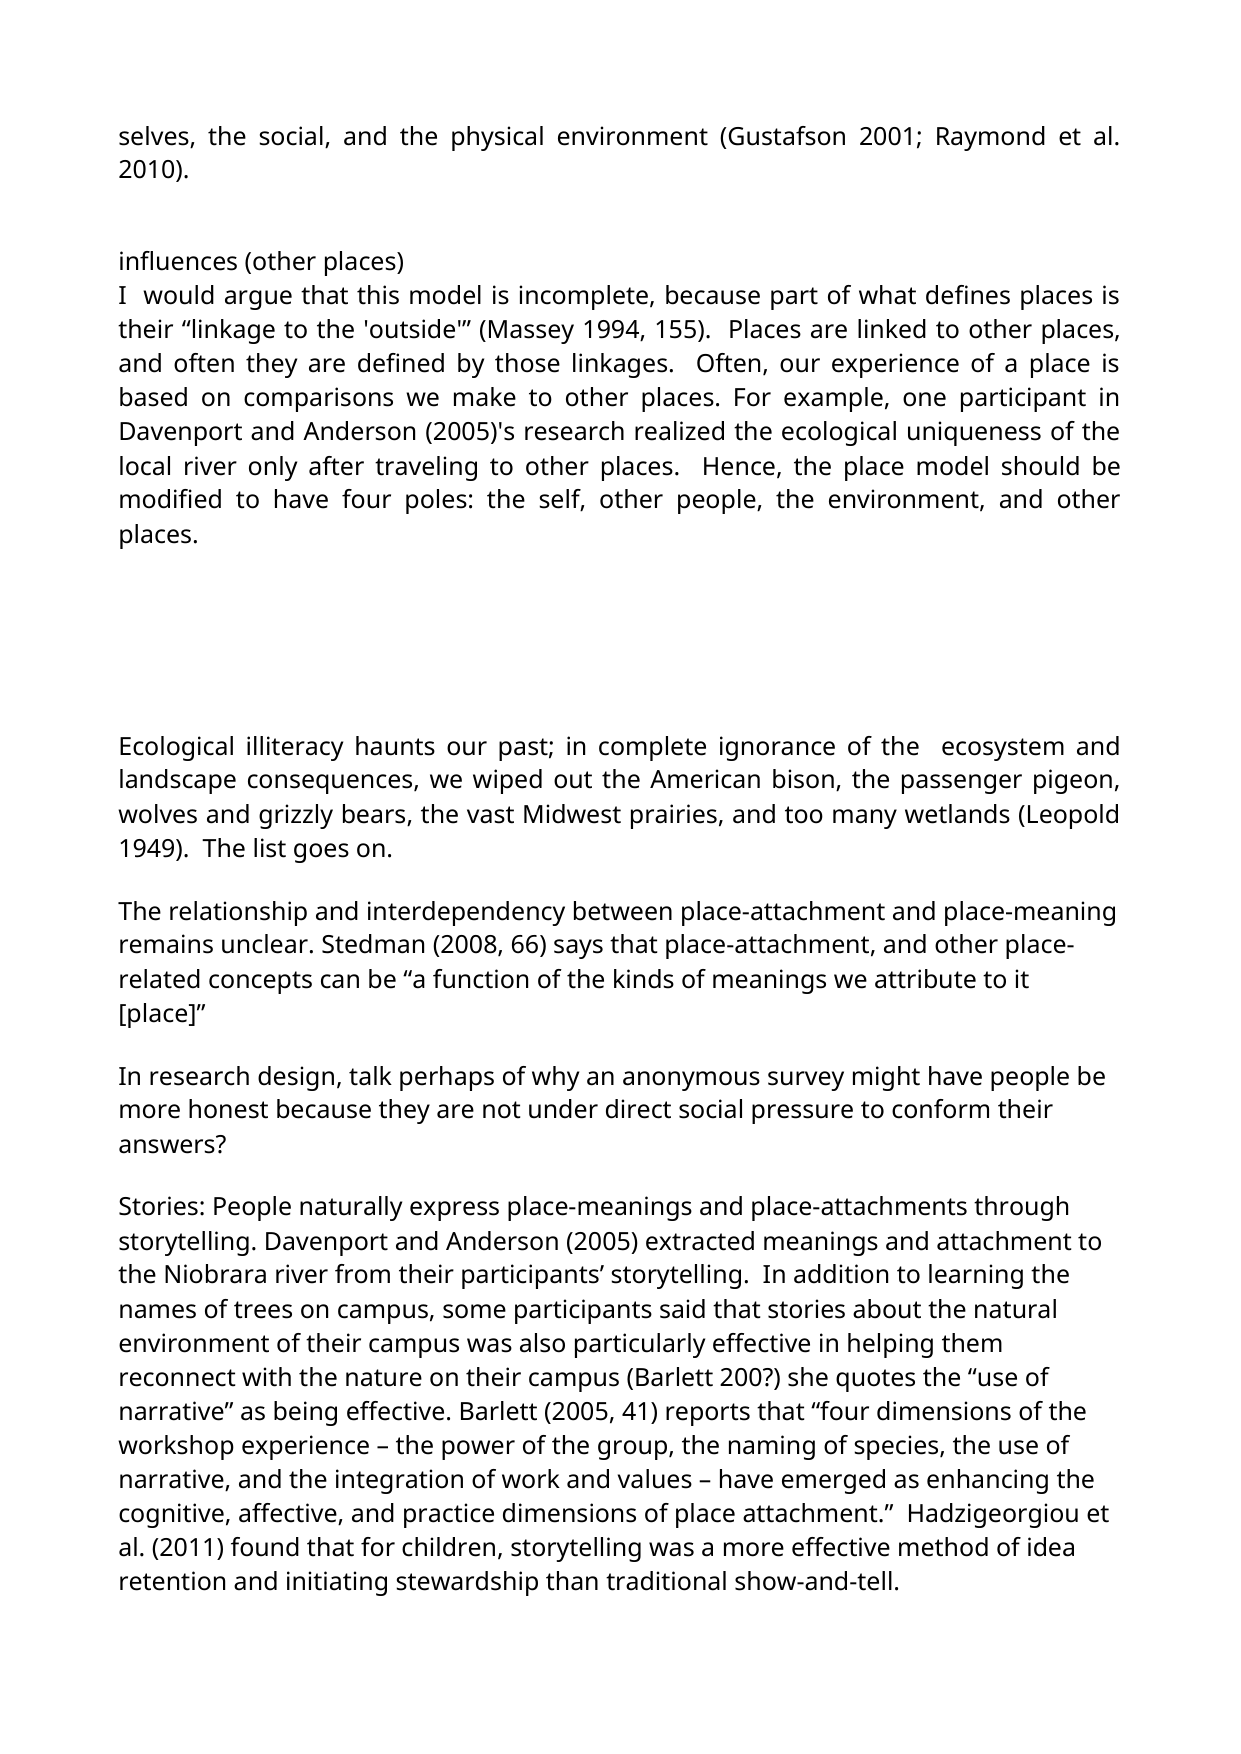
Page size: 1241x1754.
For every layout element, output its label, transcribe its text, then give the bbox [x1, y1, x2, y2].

text Stories: People naturally express place-meanings and place-attachments through storytelling. Davenport and Anderson (2005) extracted meanings and attachment to the Niobrara river from their participants’ storytelling. In addition to learning the names of trees on campus, some participants said that stories about the natural environment of their campus was also particularly effective in helping them reconnect with the nature on their campus (Barlett 200?) she quotes the “use of narrative” as being effective. Barlett (2005, 41) reports that “four dimensions of the workshop experience – the power of the group, the naming of species, the use of narrative, and the integration of work and values – have emerged as enhancing the cognitive, affective, and practice dimensions of place attachment.” Hadzigeorgiou et al. (2011) found that for children, storytelling was a more effective method of idea retention and initiating stewardship than traditional show-and-tell. [118, 1189, 1122, 1598]
text Ecological illiteracy haunts our past; in complete ignorance of the ecosystem and landscape consequences, we wiped out the American bison, the passenger pigeon, wolves and grizzly bears, the vast Midwest prairies, and too many wetlands (Leopold 1949). The list goes on. [118, 728, 1122, 864]
text The relationship and interdependency between place-attachment and place-meaning remains unclear. Stedman (2008, 66) says that place-attachment, and other place-related concepts can be “a function of the kinds of meanings we attribute to it [place]” [118, 893, 1122, 1029]
text In research design, talk perhaps of why an anonymous survey might have people be more honest because they are not under direct social pressure to conform their answers? [118, 1058, 1122, 1160]
text selves, the social, and the physical environment (Gustafson 2001; Raymond et al. 2010). [118, 118, 1122, 186]
text influences (other places) [118, 244, 1122, 278]
text I would argue that this model is incomplete, because part of what defines places is their “linkage to the 'outside'” (Massey 1994, 155). Places are linked to other places, and often they are defined by those linkages. Often, our experience of a place is based on comparisons we make to other places. For example, one participant in Davenport and Anderson (2005)'s research realized the ecological uniqueness of the local river only after traveling to other places. Hence, the place model should be modified to have four poles: the self, other people, the environment, and other places. [118, 278, 1122, 550]
